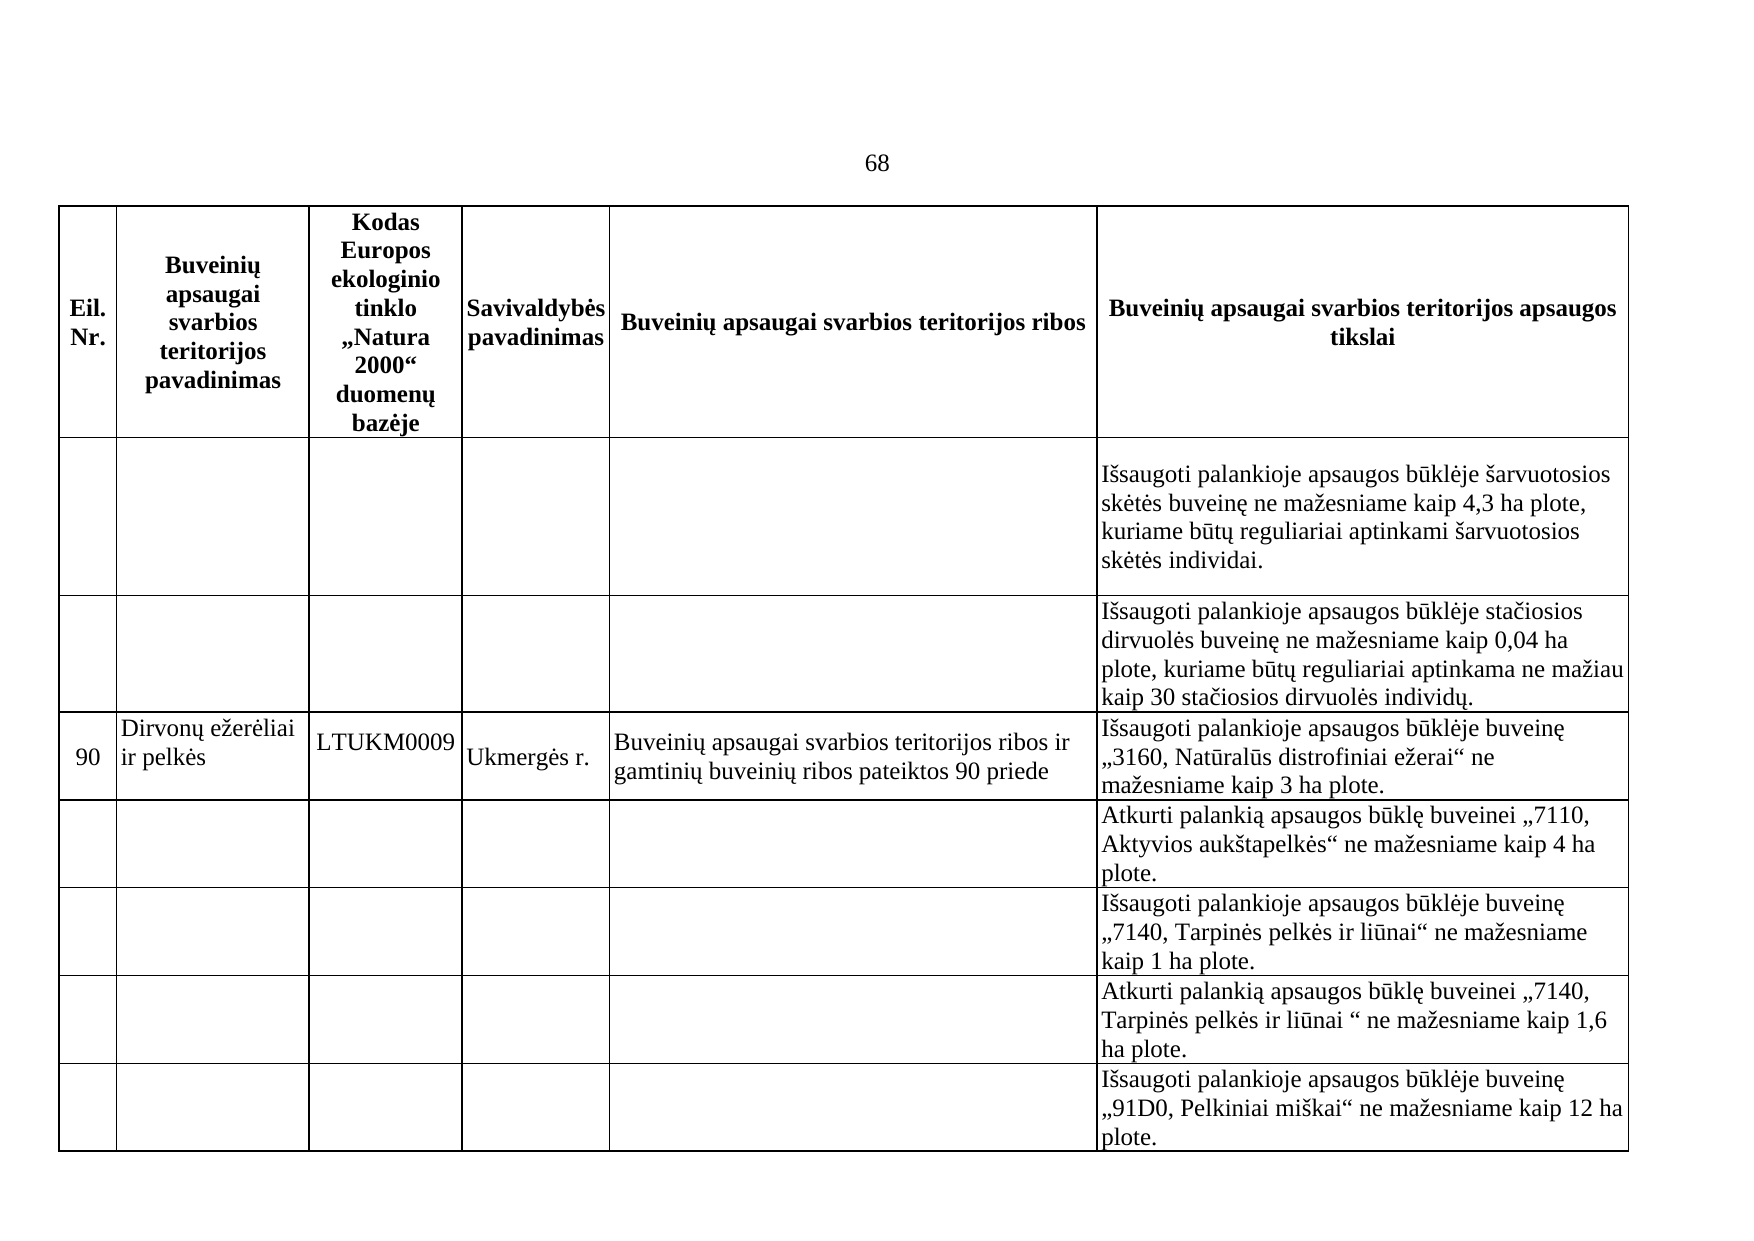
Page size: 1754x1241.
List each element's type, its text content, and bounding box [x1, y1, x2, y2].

table_header Buveinių apsaugai svarbios teritorijos apsaugos tikslai [1098, 207, 1628, 437]
table_cell LTUKM0009 [310, 713, 461, 799]
table_cell [60, 976, 116, 1062]
table_cell [610, 801, 1096, 887]
table_cell [310, 596, 461, 711]
table_cell Buveinių apsaugai svarbios teritorijos ribos ir gamtinių buveinių ribos pateiktos 90 priede [610, 713, 1096, 799]
table_cell [463, 888, 609, 975]
table_cell [60, 1064, 116, 1150]
table_header Buveinių apsaugai svarbios teritorijos pavadinimas [117, 207, 308, 437]
table_header Savivaldybės pavadinimas [463, 207, 609, 437]
table_cell [310, 976, 461, 1062]
table_cell Ukmergės r. [463, 713, 609, 799]
table_header Kodas Europos ekologinio tinklo „Natura 2000“ duomenų bazėje [310, 207, 461, 437]
table_cell [463, 438, 609, 595]
table_cell [610, 438, 1096, 595]
table_header [614, 438, 868, 594]
table_cell [610, 596, 1096, 711]
table_cell [463, 976, 609, 1062]
table_cell Išsaugoti palankioje apsaugos būklėje šarvuotosios skėtės buveinę ne mažesniame kaip 4,3 ha plote, kuriame būtų reguliariai aptinkami šarvuotosios skėtės individai. [1098, 438, 1628, 595]
table_cell [60, 888, 116, 975]
table_cell Išsaugoti palankioje apsaugos būklėje buveinę „91D0, Pelkiniai miškai“ ne mažesniame kaip 12 ha plote. [1098, 1064, 1628, 1150]
table_cell [117, 596, 308, 711]
table_cell [310, 888, 461, 975]
table_cell Atkurti palankią apsaugos būklę buveinei „7140, Tarpinės pelkės ir liūnai “ ne mažesniame kaip 1,6 ha plote. [1098, 976, 1628, 1062]
table_cell 90 [60, 713, 116, 799]
table_header Eil. Nr. [60, 207, 116, 437]
table_cell [463, 1064, 609, 1150]
table_cell [610, 888, 1096, 975]
table_cell Atkurti palankią apsaugos būklę buveinei „7110, Aktyvios aukštapelkės“ ne mažesniame kaip 4 ha plote. [1098, 801, 1628, 887]
table_cell Dirvonų ežerėliai ir pelkės [117, 713, 308, 799]
table_cell [463, 801, 609, 887]
table_cell Išsaugoti palankioje apsaugos būklėje buveinę „7140, Tarpinės pelkės ir liūnai“ ne mažesniame kaip 1 ha plote. [1098, 888, 1628, 975]
table_cell [117, 1064, 308, 1150]
table_cell [610, 976, 1096, 1062]
table_cell [610, 1064, 1096, 1150]
table_cell [310, 1064, 461, 1150]
table_header Buveinių apsaugai svarbios teritorijos ribos [610, 207, 1096, 437]
table_cell [310, 438, 461, 595]
table_cell [117, 801, 308, 887]
table_cell [117, 888, 308, 975]
table_cell [117, 976, 308, 1062]
table_cell Išsaugoti palankioje apsaugos būklėje buveinę „3160, Natūralūs distrofiniai ežerai“ ne mažesniame kaip 3 ha plote. [1098, 713, 1628, 799]
table_cell Išsaugoti palankioje apsaugos būklėje stačiosios dirvuolės buveinę ne mažesniame kaip 0,04 ha plote, kuriame būtų reguliariai aptinkama ne mažiau kaip 30 stačiosios dirvuolės individų. [1098, 596, 1628, 711]
table_cell [117, 438, 308, 595]
table_cell [60, 596, 116, 711]
table_cell [60, 801, 116, 887]
table_cell [60, 438, 116, 595]
table_cell [310, 801, 461, 887]
table_cell [463, 596, 609, 711]
